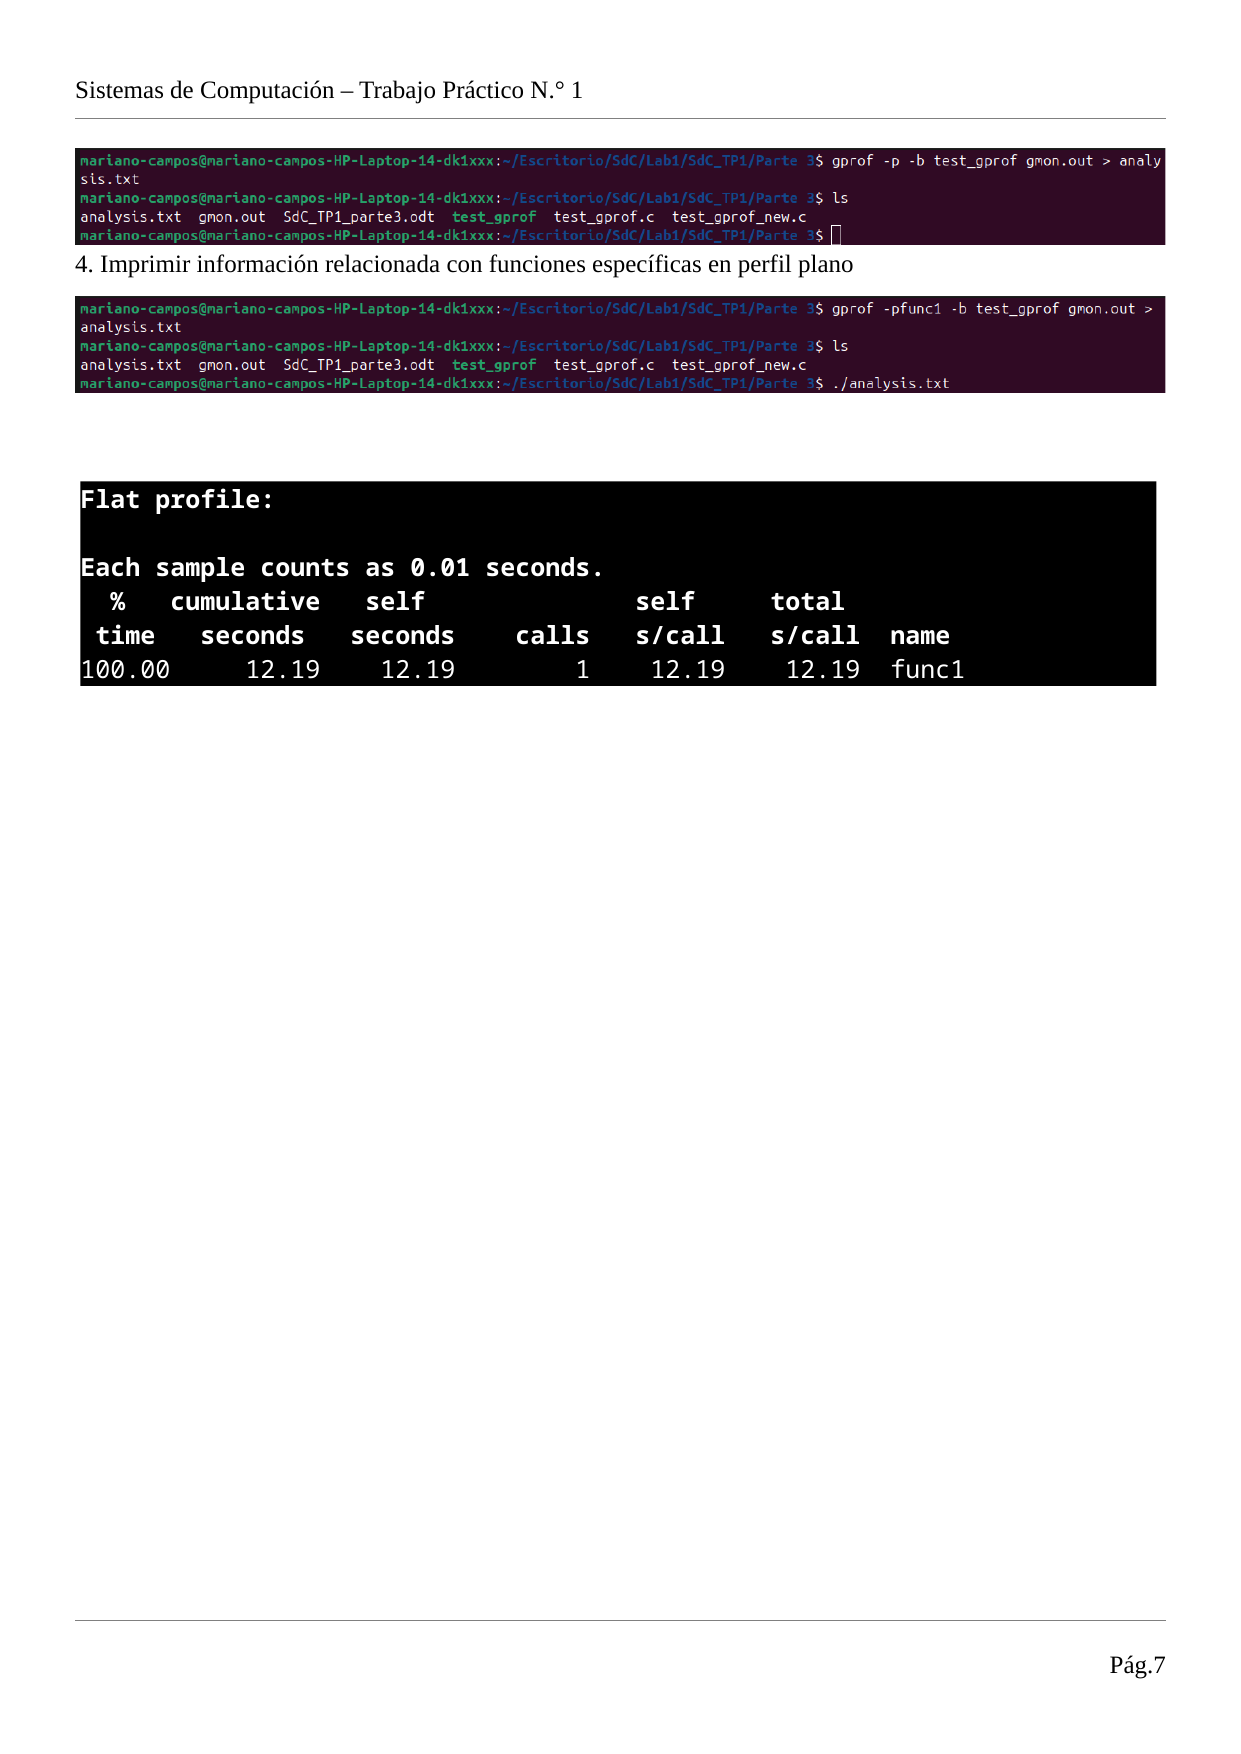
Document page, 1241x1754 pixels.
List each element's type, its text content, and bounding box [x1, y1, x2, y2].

picture [75, 148, 1166, 245]
text 4. Imprimir información relacionada con funciones específicas en perfil plano [75, 245, 1166, 278]
picture [75, 296, 1166, 393]
